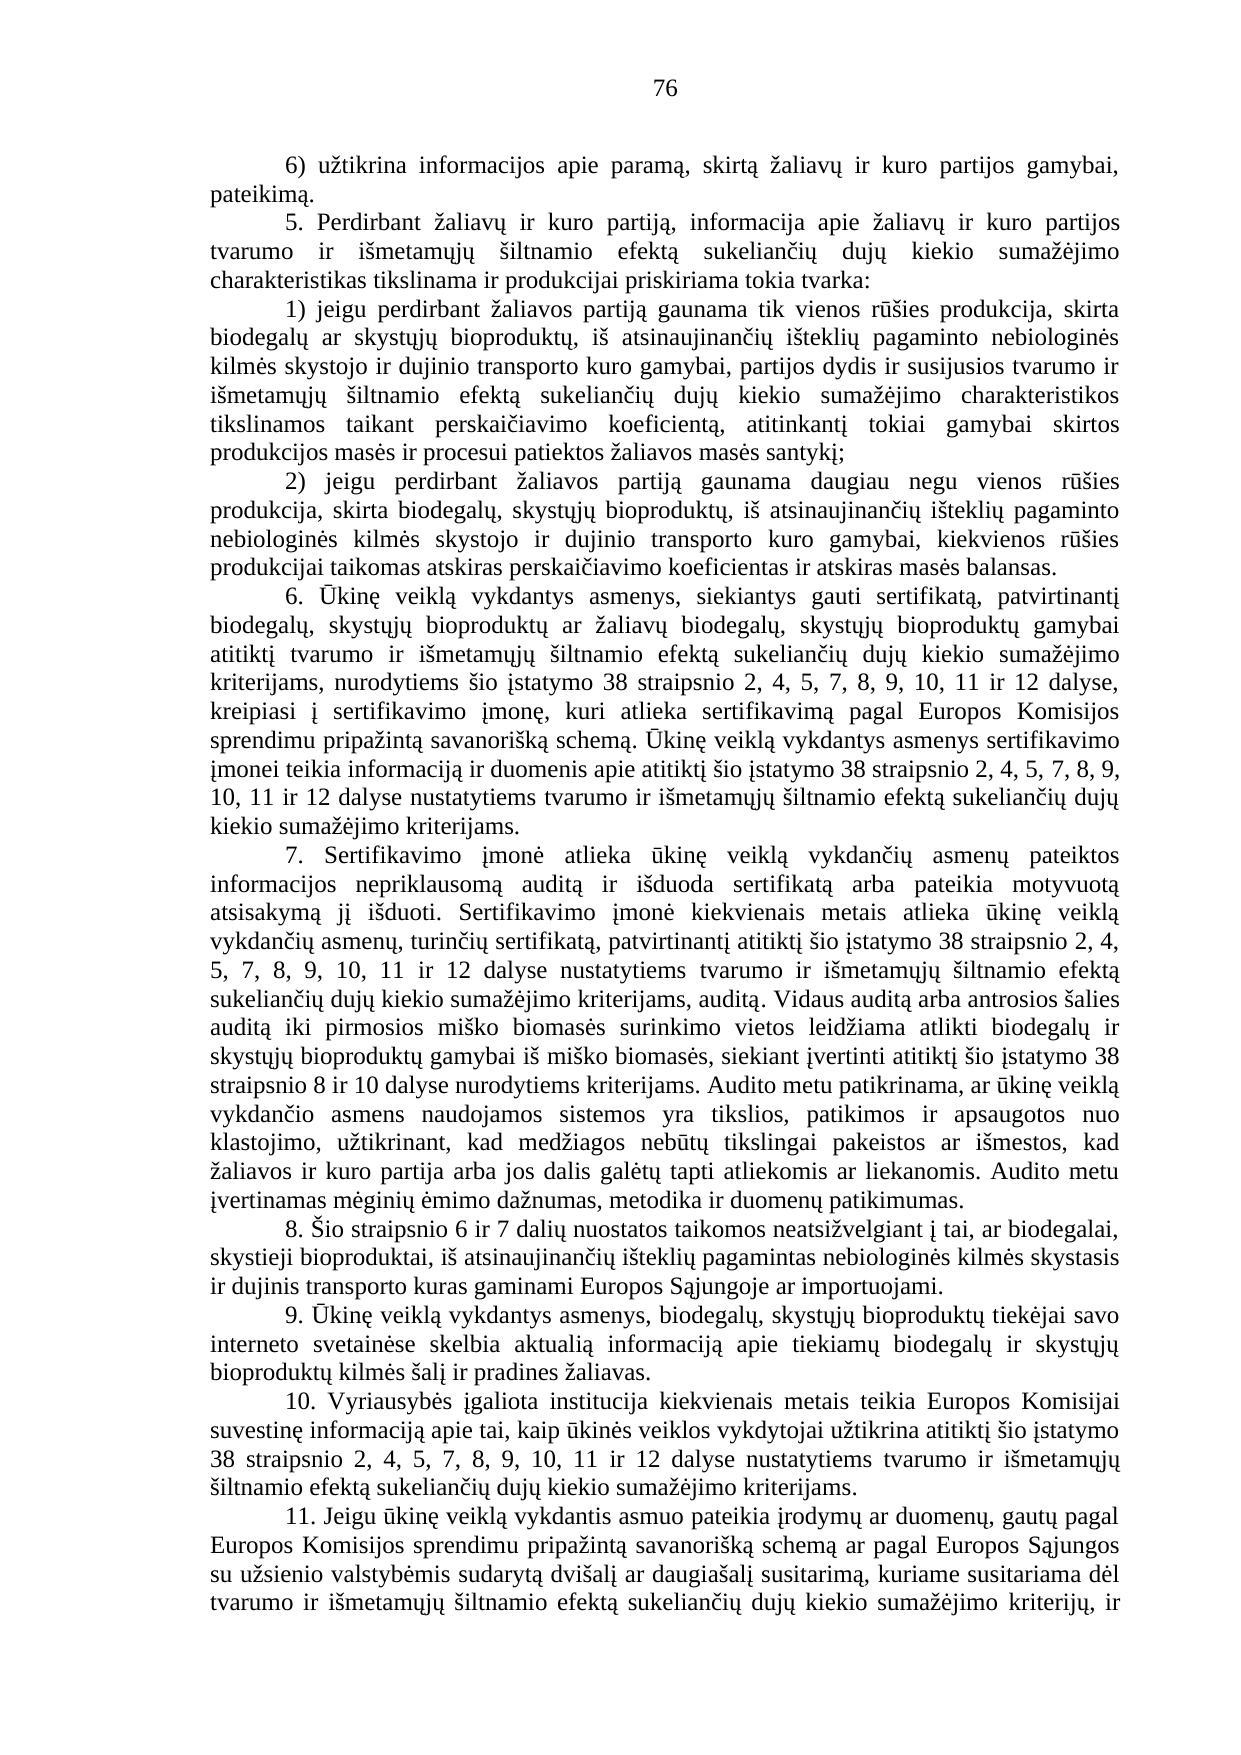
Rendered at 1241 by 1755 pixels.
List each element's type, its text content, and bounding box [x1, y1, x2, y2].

text 11. Jeigu ūkinę veiklą vykdantis asmuo pateikia įrodymų ar duomenų, gautų pagal Europos Komisijos sprendimu pripažintą savanorišką schemą ar pagal Europos Sąjungos su užsienio valstybėmis sudarytą dvišalį ar daugiašalį susitarimą, kuriame susitariama dėl tvarumo ir išmetamųjų šiltnamio efektą sukeliančių dujų kiekio sumažėjimo kriterijų, ir [210, 1501, 1120, 1616]
text 9. Ūkinę veiklą vykdantys asmenys, biodegalų, skystųjų bioproduktų tiekėjai savo interneto svetainėse skelbia aktualią informaciją apie tiekiamų biodegalų ir skystųjų bioproduktų kilmės šalį ir pradines žaliavas. [210, 1300, 1120, 1386]
text 8. Šio straipsnio 6 ir 7 dalių nuostatos taikomos neatsižvelgiant į tai, ar biodegalai, skystieji bioproduktai, iš atsinaujinančių išteklių pagamintas nebiologinės kilmės skystasis ir dujinis transporto kuras gaminami Europos Sąjungoje ar importuojami. [210, 1214, 1120, 1300]
text 7. Sertifikavimo įmonė atlieka ūkinę veiklą vykdančių asmenų pateiktos informacijos nepriklausomą auditą ir išduoda sertifikatą arba pateikia motyvuotą atsisakymą jį išduoti. Sertifikavimo įmonė kiekvienais metais atlieka ūkinę veiklą vykdančių asmenų, turinčių sertifikatą, patvirtinantį atitiktį šio įstatymo 38 straipsnio 2, 4, 5, 7, 8, 9, 10, 11 ir 12 dalyse nustatytiems tvarumo ir išmetamųjų šiltnamio efektą sukeliančių dujų kiekio sumažėjimo kriterijams, auditą. Vidaus auditą arba antrosios šalies auditą iki pirmosios miško biomasės surinkimo vietos leidžiama atlikti biodegalų ir skystųjų bioproduktų gamybai iš miško biomasės, siekiant įvertinti atitiktį šio įstatymo 38 straipsnio 8 ir 10 dalyse nurodytiems kriterijams. Audito metu patikrinama, ar ūkinę veiklą vykdančio asmens naudojamos sistemos yra tikslios, patikimos ir apsaugotos nuo klastojimo, užtikrinant, kad medžiagos nebūtų tikslingai pakeistos ar išmestos, kad žaliavos ir kuro partija arba jos dalis galėtų tapti atliekomis ar liekanomis. Audito metu įvertinamas mėginių ėmimo dažnumas, metodika ir duomenų patikimumas. [210, 840, 1120, 1214]
text 2) jeigu perdirbant žaliavos partiją gaunama daugiau negu vienos rūšies produkcija, skirta biodegalų, skystųjų bioproduktų, iš atsinaujinančių išteklių pagaminto nebiologinės kilmės skystojo ir dujinio transporto kuro gamybai, kiekvienos rūšies produkcijai taikomas atskiras perskaičiavimo koeficientas ir atskiras masės balansas. [210, 466, 1120, 581]
text 6) užtikrina informacijos apie paramą, skirtą žaliavų ir kuro partijos gamybai, pateikimą. [210, 150, 1120, 207]
text 5. Perdirbant žaliavų ir kuro partiją, informacija apie žaliavų ir kuro partijos tvarumo ir išmetamųjų šiltnamio efektą sukeliančių dujų kiekio sumažėjimo charakteristikas tikslinama ir produkcijai priskiriama tokia tvarka: [210, 207, 1120, 294]
text 10. Vyriausybės įgaliota institucija kiekvienais metais teikia Europos Komisijai suvestinę informaciją apie tai, kaip ūkinės veiklos vykdytojai užtikrina atitiktį šio įstatymo 38 straipsnio 2, 4, 5, 7, 8, 9, 10, 11 ir 12 dalyse nustatytiems tvarumo ir išmetamųjų šiltnamio efektą sukeliančių dujų kiekio sumažėjimo kriterijams. [210, 1386, 1120, 1501]
text 6. Ūkinę veiklą vykdantys asmenys, siekiantys gauti sertifikatą, patvirtinantį biodegalų, skystųjų bioproduktų ar žaliavų biodegalų, skystųjų bioproduktų gamybai atitiktį tvarumo ir išmetamųjų šiltnamio efektą sukeliančių dujų kiekio sumažėjimo kriterijams, nurodytiems šio įstatymo 38 straipsnio 2, 4, 5, 7, 8, 9, 10, 11 ir 12 dalyse, kreipiasi į sertifikavimo įmonę, kuri atlieka sertifikavimą pagal Europos Komisijos sprendimu pripažintą savanorišką schemą. Ūkinę veiklą vykdantys asmenys sertifikavimo įmonei teikia informaciją ir duomenis apie atitiktį šio įstatymo 38 straipsnio 2, 4, 5, 7, 8, 9, 10, 11 ir 12 dalyse nustatytiems tvarumo ir išmetamųjų šiltnamio efektą sukeliančių dujų kiekio sumažėjimo kriterijams. [210, 581, 1120, 840]
text 1) jeigu perdirbant žaliavos partiją gaunama tik vienos rūšies produkcija, skirta biodegalų ar skystųjų bioproduktų, iš atsinaujinančių išteklių pagaminto nebiologinės kilmės skystojo ir dujinio transporto kuro gamybai, partijos dydis ir susijusios tvarumo ir išmetamųjų šiltnamio efektą sukeliančių dujų kiekio sumažėjimo charakteristikos tikslinamos taikant perskaičiavimo koeficientą, atitinkantį tokiai gamybai skirtos produkcijos masės ir procesui patiektos žaliavos masės santykį; [210, 294, 1120, 466]
